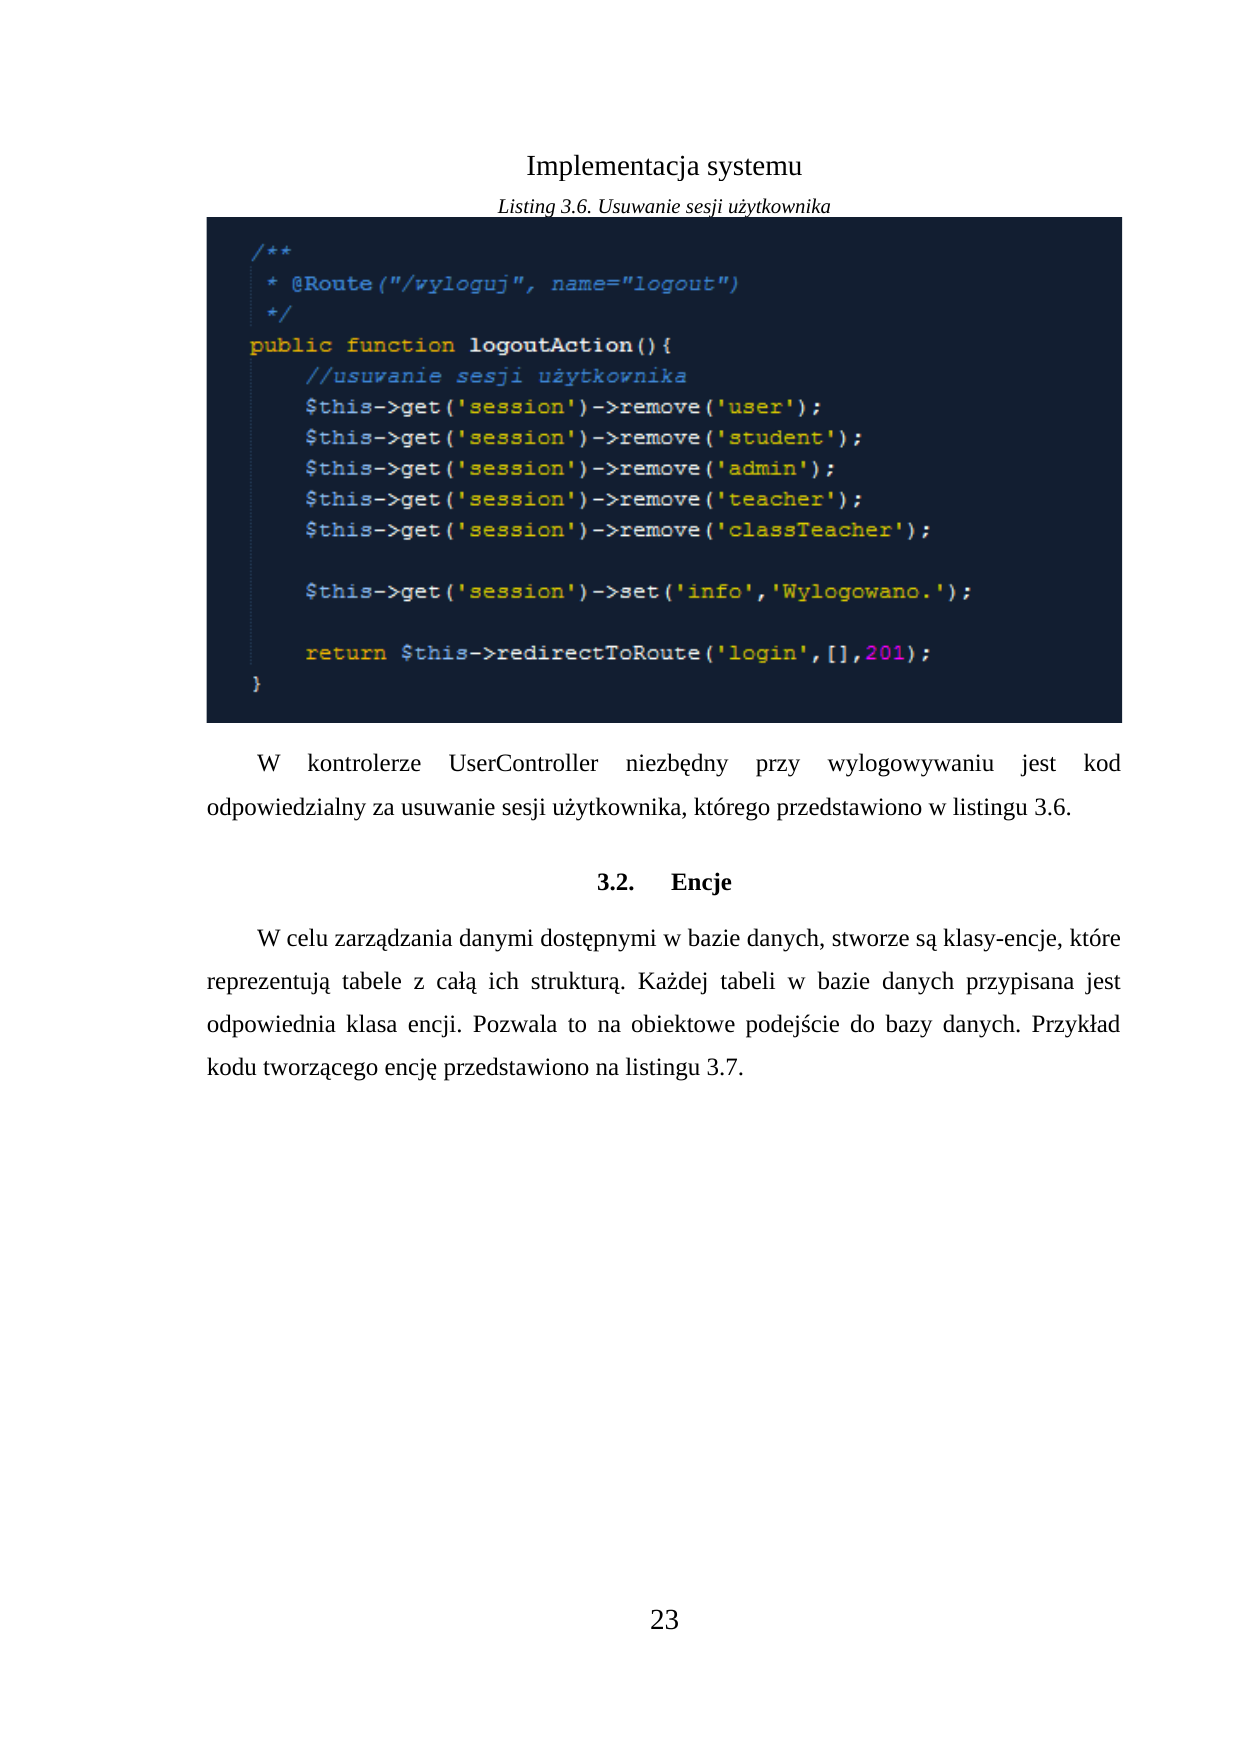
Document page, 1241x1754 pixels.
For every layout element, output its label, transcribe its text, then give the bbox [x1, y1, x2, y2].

text W kontrolerze UserController niezbędny przy wylogowywaniu jest kod odpowiedzialny za usuwanie sesji użytkownika, którego przedstawiono w listingu 3.6. [207, 748, 1122, 820]
subtitle Encje [207, 867, 1122, 896]
list Listing 3.6. Usuwanie sesji użytkownika [207, 194, 1122, 217]
text W celu zarządzania danymi dostępnymi w bazie danych, stworze są klasy-encje, które reprezentują tabele z całą ich strukturą. Każdej tabeli w bazie danych przypisana jest odpowiednia klasa encji. Pozwala to na obiektowe podejście do bazy danych. Przykład kodu tworzącego encję przedstawiono na listingu 3.7. [207, 923, 1122, 1081]
picture [206, 217, 1123, 723]
